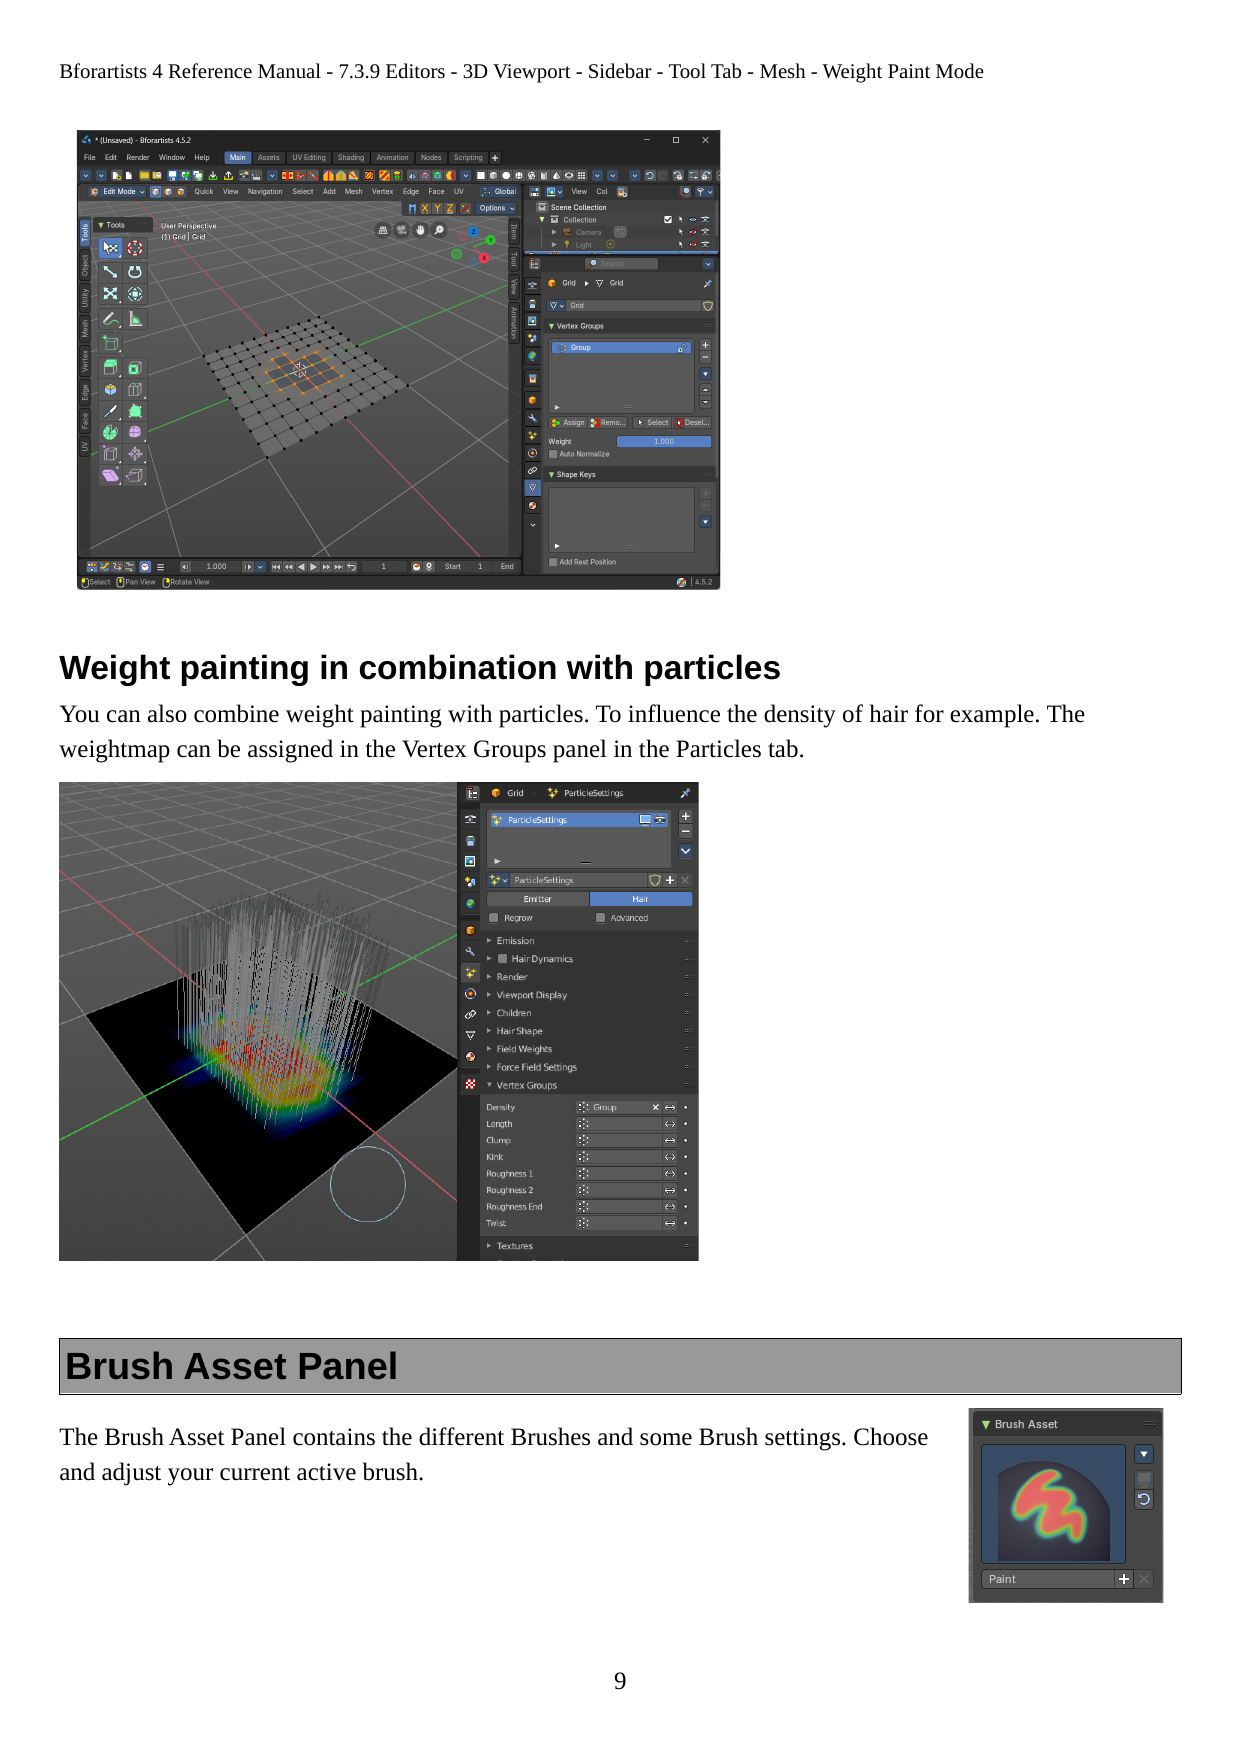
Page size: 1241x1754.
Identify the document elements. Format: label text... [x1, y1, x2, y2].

text You can also combine weight painting with particles. To influence the density of hair for example. The weightmap can be assigned in the Vertex Groups panel in the Particles tab. [59, 699, 1181, 762]
table_header Brush Asset Panel [60, 1339, 1181, 1393]
subtitle Weight painting in combination with particles [59, 648, 1181, 687]
picture [968, 1408, 1164, 1603]
picture [76, 130, 721, 590]
picture [59, 782, 699, 1261]
text The Brush Asset Panel contains the different Brushes and some Brush settings. Choose and adjust your current active brush. [59, 1422, 968, 1486]
